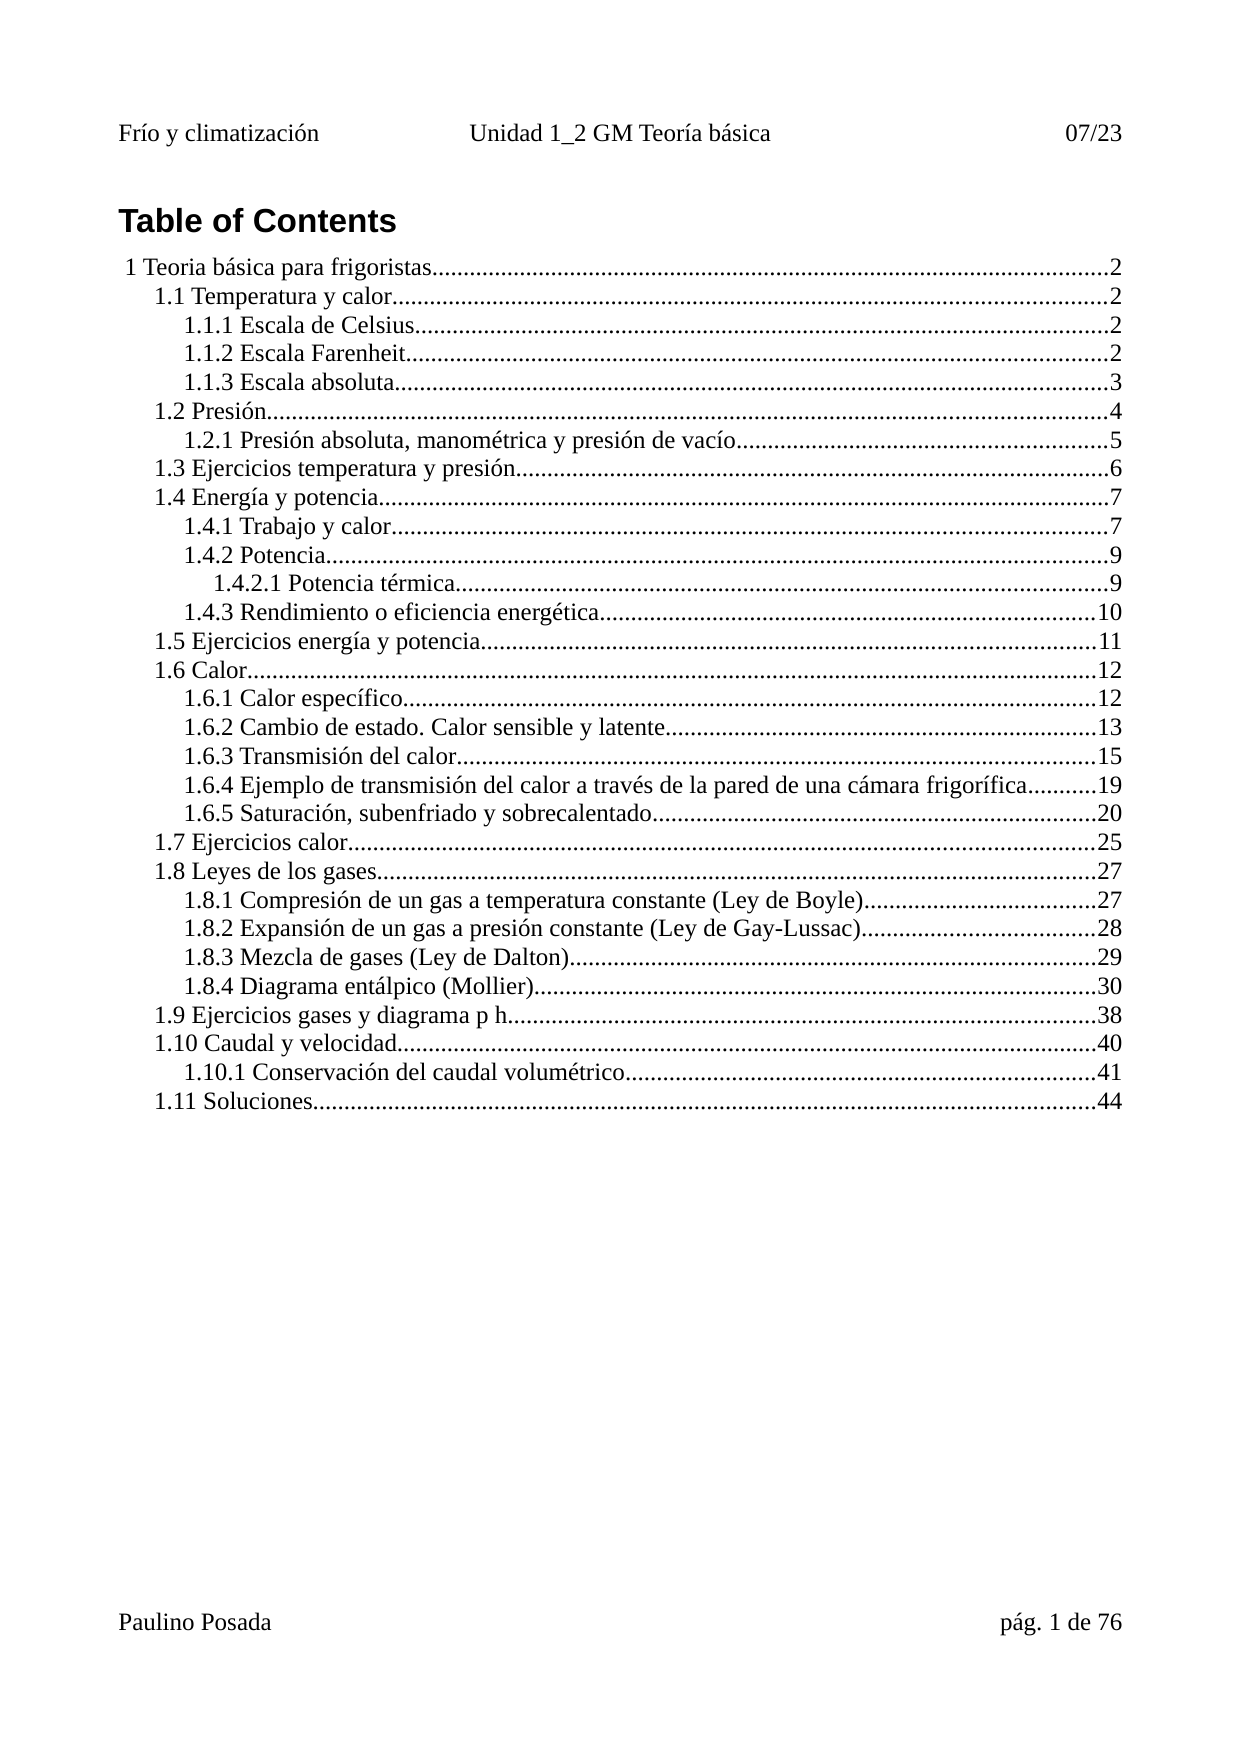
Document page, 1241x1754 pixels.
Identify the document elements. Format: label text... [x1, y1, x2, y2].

text 1.8.1 Compresión de un gas a temperatura constante (Ley de Boyle) 27 [177, 885, 1122, 913]
text 1.10 Caudal y velocidad 40 [148, 1028, 1122, 1057]
text 1.10.1 Conservación del caudal volumétrico 41 [177, 1057, 1122, 1086]
text 1.4.2.1 Potencia térmica 9 [207, 568, 1122, 597]
text 1.7 Ejercicios calor 25 [148, 827, 1122, 856]
text 1.11 Soluciones 44 [148, 1086, 1122, 1115]
text 1.6.1 Calor específico 12 [177, 683, 1122, 712]
text 1.5 Ejercicios energía y potencia 11 [148, 626, 1122, 655]
text 1.6 Calor 12 [148, 655, 1122, 683]
text 1 Teoria básica para frigoristas 2 [118, 252, 1122, 281]
text 1.4 Energía y potencia 7 [148, 482, 1122, 511]
text 1.1.1 Escala de Celsius 2 [177, 310, 1122, 338]
text 1.8 Leyes de los gases 27 [148, 856, 1122, 885]
text 1.8.2 Expansión de un gas a presión constante (Ley de Gay-Lussac) 28 [177, 913, 1122, 942]
subtitle Table of Contents [118, 201, 1122, 240]
text 1.2 Presión 4 [148, 396, 1122, 425]
text 1.1.3 Escala absoluta 3 [177, 367, 1122, 396]
text 1.4.2 Potencia 9 [177, 540, 1122, 568]
text 1.6.3 Transmisión del calor 15 [177, 741, 1122, 770]
text 1.4.1 Trabajo y calor 7 [177, 511, 1122, 540]
text 1.1.2 Escala Farenheit 2 [177, 338, 1122, 367]
text 1.1 Temperatura y calor 2 [148, 281, 1122, 310]
text 1.4.3 Rendimiento o eficiencia energética 10 [177, 597, 1122, 626]
text 1.6.4 Ejemplo de transmisión del calor a través de la pared de una cámara frigorífica 19 [177, 770, 1122, 798]
text 1.6.5 Saturación, subenfriado y sobrecalentado 20 [177, 798, 1122, 827]
text 1.9 Ejercicios gases y diagrama p h 38 [148, 1000, 1122, 1028]
text 1.8.3 Mezcla de gases (Ley de Dalton) 29 [177, 942, 1122, 971]
text 1.2.1 Presión absoluta, manométrica y presión de vacío 5 [177, 425, 1122, 453]
text 1.6.2 Cambio de estado. Calor sensible y latente. 13 [177, 712, 1122, 741]
text 1.8.4 Diagrama entálpico (Mollier) 30 [177, 971, 1122, 1000]
text 1.3 Ejercicios temperatura y presión 6 [148, 453, 1122, 482]
